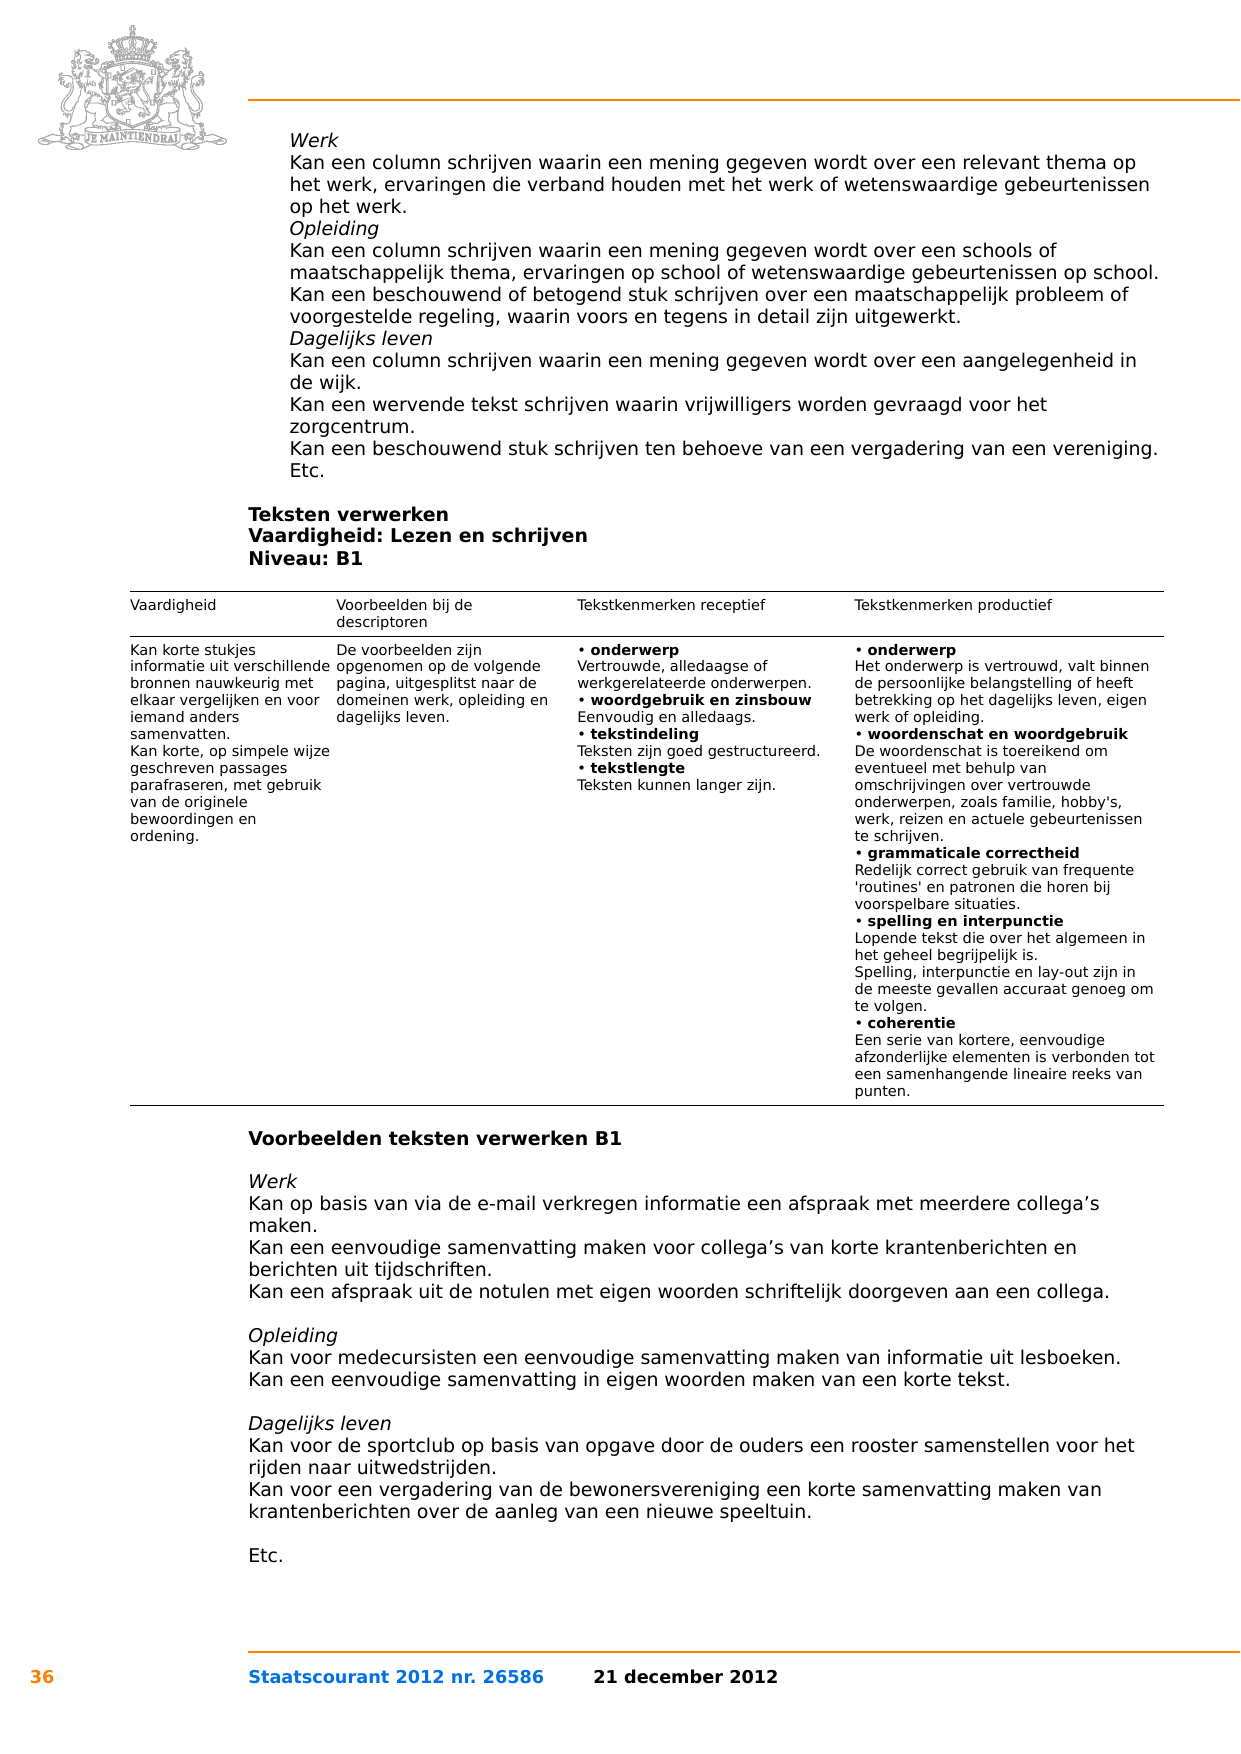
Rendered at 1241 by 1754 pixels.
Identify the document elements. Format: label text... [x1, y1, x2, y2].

text Kan een eenvoudige samenvatting maken voor collega’s van korte krantenberichten en berichten uit tijdschriften. [248, 1237, 1163, 1281]
text Kan een afspraak uit de notulen met eigen woorden schriftelijk doorgeven aan een collega. [248, 1281, 1163, 1303]
text Kan een column schrijven waarin een mening gegeven wordt over een aangelegenheid in de wijk. [289, 350, 1163, 394]
text Kan een column schrijven waarin een mening gegeven wordt over een relevant thema op het werk, ervaringen die verband houden met het werk of wetenswaardige gebeurtenissen op het werk. [289, 152, 1163, 218]
text Kan een beschouwend stuk schrijven ten behoeve van een vergadering van een vereniging. [289, 438, 1163, 459]
text Niveau: B1 [248, 547, 1163, 569]
text Voorbeelden teksten verwerken B1 [248, 1127, 1163, 1149]
text Kan op basis van via de e-mail verkregen informatie een afspraak met meerdere collega’s maken. [248, 1193, 1163, 1237]
text Opleiding [289, 218, 1163, 240]
text Dagelijks leven [248, 1413, 1163, 1435]
text Teksten verwerken [248, 503, 1163, 525]
text Dagelijks leven [289, 328, 1163, 350]
text Kan voor medecursisten een eenvoudige samenvatting maken van informatie uit lesboeken. [248, 1347, 1163, 1369]
text Kan voor de sportclub op basis van opgave door de ouders een rooster samenstellen voor het rijden naar uitwedstrijden. [248, 1435, 1163, 1479]
text Kan een column schrijven waarin een mening gegeven wordt over een schools of maatschappelijk thema, ervaringen op school of wetenswaardige gebeurtenissen op school. [289, 240, 1163, 284]
table_cell • onderwerp Vertrouwde, alledaagse of werkgerelateerde onderwerpen. • woordgebruik en zinsbouw Eenvoudig en alledaags. • tekstindeling Teksten zijn goed gestructureerd. • tekstlengte Teksten kunnen langer zijn. [571, 637, 848, 1104]
text Opleiding [248, 1325, 1163, 1347]
table_header Tekstkenmerken productief [848, 592, 1163, 636]
table_header Voorbeelden bij de descriptoren [330, 592, 571, 636]
text Vaardigheid: Lezen en schrijven [248, 525, 1163, 547]
text Werk [248, 1171, 1163, 1193]
text Etc. [248, 1544, 1163, 1567]
table_cell De voorbeelden zijn opgenomen op de volgende pagina, uitgesplitst naar de domeinen werk, opleiding en dagelijks leven. [330, 637, 571, 1104]
text Kan voor een vergadering van de bewonersvereniging een korte samenvatting maken van krantenberichten over de aanleg van een nieuwe speeltuin. [248, 1479, 1163, 1523]
text Kan een wervende tekst schrijven waarin vrijwilligers worden gevraagd voor het zorgcentrum. [289, 394, 1163, 438]
table_cell Kan korte stukjes informatie uit verschillende bronnen nauwkeurig met elkaar vergelijken en voor iemand anders samenvatten. Kan korte, op simpele wijze geschreven passages parafraseren, met gebruik van de originele bewoordingen en ordening. [130, 637, 330, 1104]
picture [38, 25, 227, 150]
table_header Vaardigheid [130, 592, 330, 636]
table_header Tekstkenmerken receptief [571, 592, 848, 636]
table_cell • onderwerp Het onderwerp is vertrouwd, valt binnen de persoonlijke belangstelling of heeft betrekking op het dagelijks leven, eigen werk of opleiding. • woordenschat en woordgebruik De woordenschat is toereikend om eventueel met behulp van omschrijvingen over vertrouwde onderwerpen, zoals familie, hobby's, werk, reizen en actuele gebeurtenissen te schrijven. • grammaticale correctheid Redelijk correct gebruik van frequente 'routines' en patronen die horen bij voorspelbare situaties. • spelling en interpunctie Lopende tekst die over het algemeen in het geheel begrijpelijk is. Spelling, interpunctie en lay-out zijn in de meeste gevallen accuraat genoeg om te volgen. • coherentie Een serie van kortere, eenvoudige afzonderlijke elementen is verbonden tot een samenhangende lineaire reeks van punten. [848, 637, 1163, 1104]
text Etc. [289, 459, 1163, 482]
text Kan een eenvoudige samenvatting in eigen woorden maken van een korte tekst. [248, 1369, 1163, 1391]
text Kan een beschouwend of betogend stuk schrijven over een maatschappelijk probleem of voorgestelde regeling, waarin voors en tegens in detail zijn uitgewerkt. [289, 284, 1163, 328]
text Werk [289, 130, 1163, 152]
